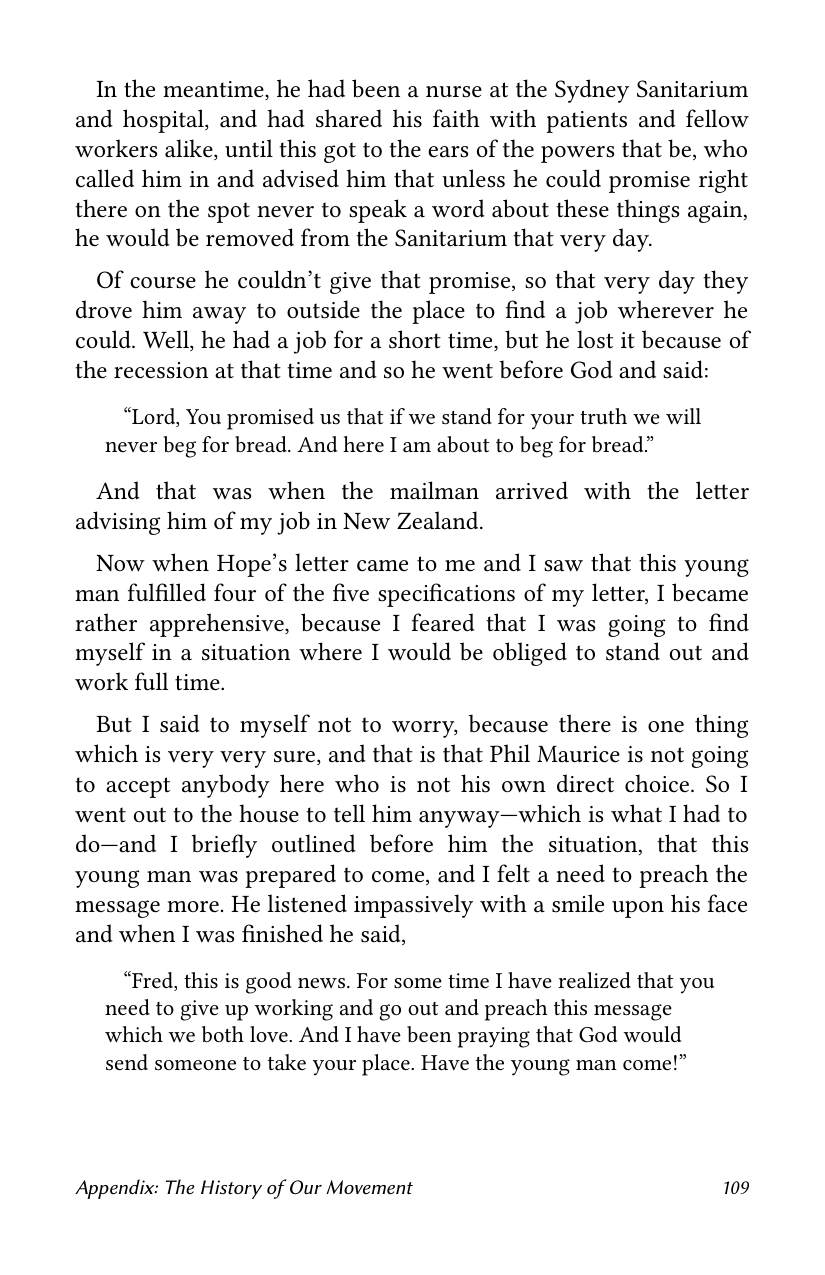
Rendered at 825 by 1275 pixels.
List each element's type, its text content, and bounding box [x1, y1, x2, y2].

text In the meantime, he had been a nurse at the Sydney Sanitarium and hospital, and had shared his faith with patients and fellow workers alike, until this got to the ears of the powers that be, who called him in and advised him that unless he could promise right there on the spot never to speak a word about these things again, he would be removed from the Sanitarium that very day. [75, 75, 750, 253]
text “Fred, this is good news. For some time I have realized that you need to give up working and go out and preach this message which we both love. And I have been praying that God would send someone to take your place. Have the young man come!” [105, 967, 720, 1076]
text “Lord, You promised us that if we stand for your truth we will never beg for bread. And here I am about to beg for bread.” [105, 404, 720, 458]
text Of course he couldn’t give that promise, so that very day they drove him away to outside the place to find a job wherever he could. Well, he had a job for a short time, but he lost it because of the recession at that time and so he went before God and said: [75, 266, 750, 385]
text But I said to myself not to worry, because there is one thing which is very very sure, and that is that Phil Maurice is not going to accept anybody here who is not his own direct choice. So I went out to the house to tell him anyway—which is what I had to do—and I briefly outlined before him the situation, that this young man was prepared to come, and I felt a need to preach the message more. He listened impassively with a smile upon his face and when I was finished he said, [75, 710, 750, 948]
text And that was when the mailman arrived with the letter advising him of my job in New Zealand. [75, 477, 750, 535]
text Now when Hope’s letter came to me and I saw that this young man fulfilled four of the five specifications of my letter, I became rather apprehensive, because I feared that I was going to find myself in a situation where I would be obliged to stand out and work full time. [75, 549, 750, 697]
